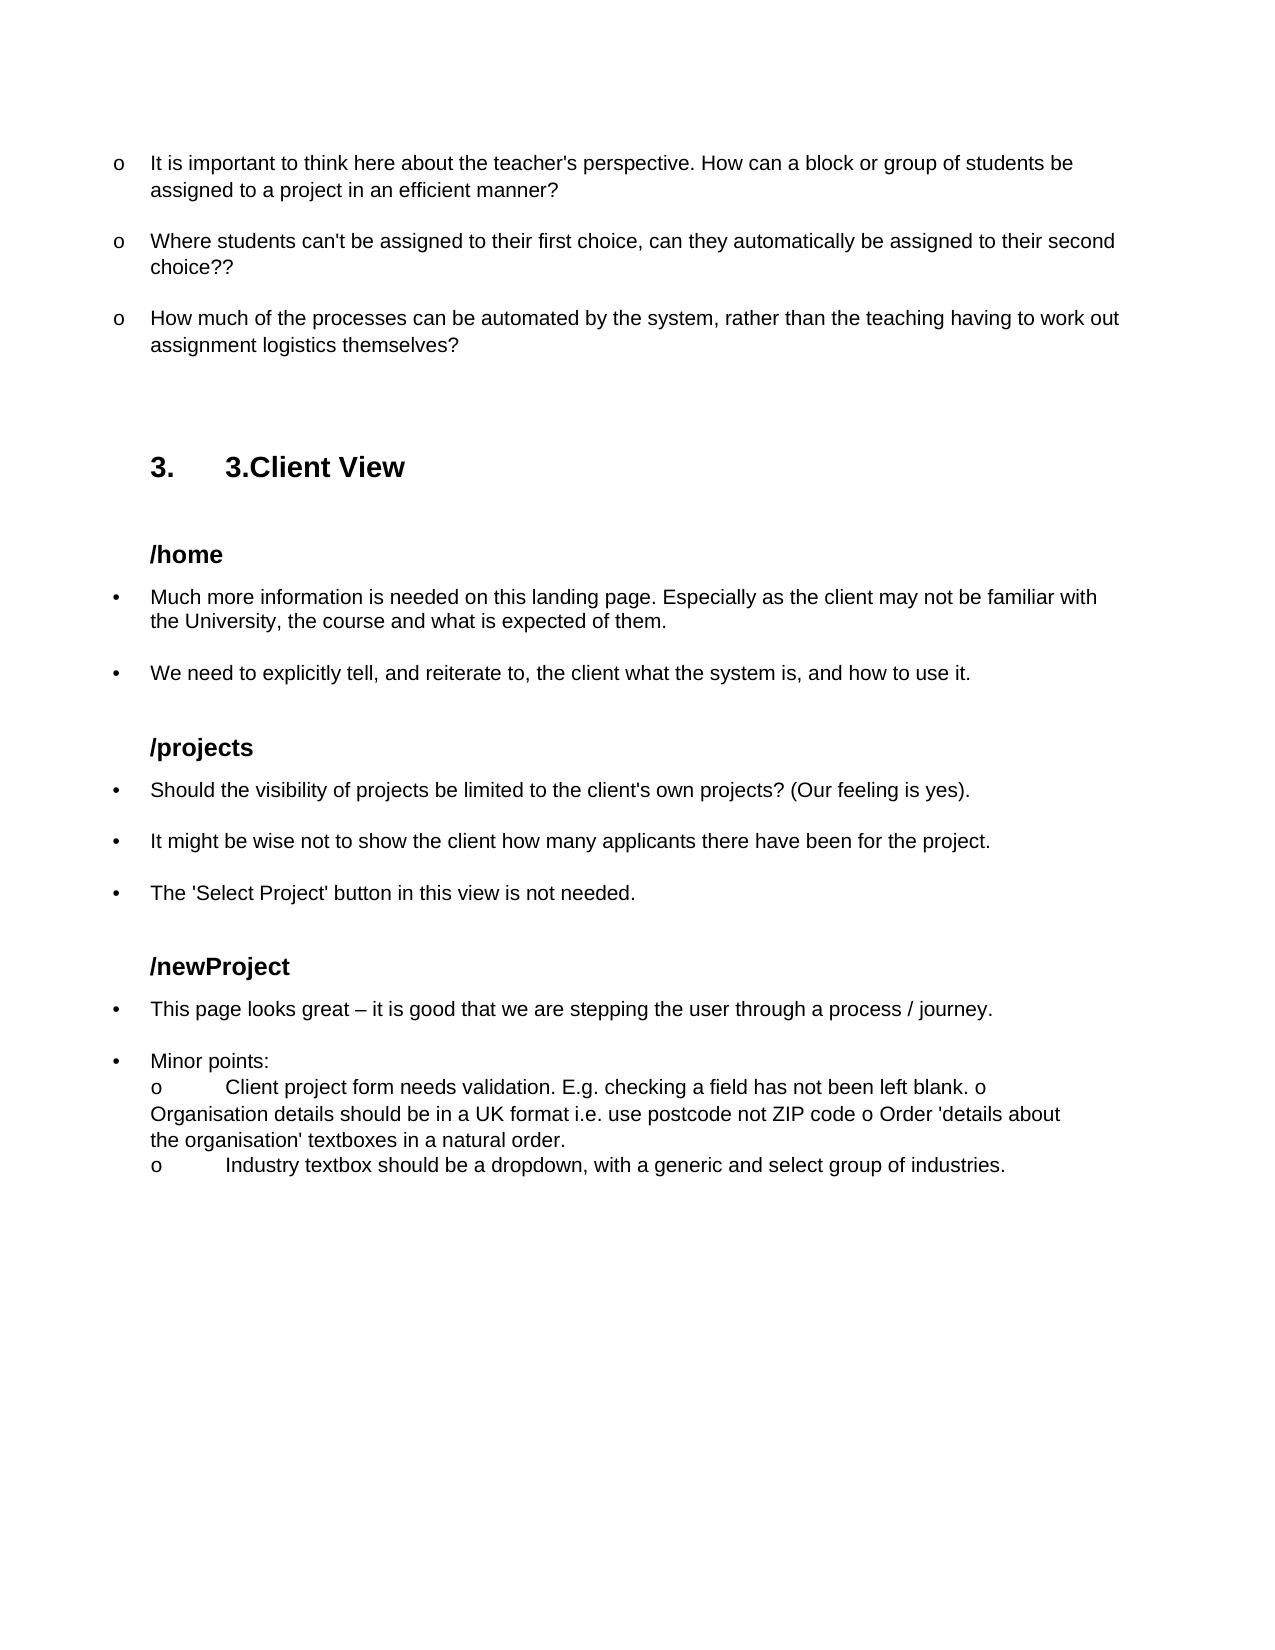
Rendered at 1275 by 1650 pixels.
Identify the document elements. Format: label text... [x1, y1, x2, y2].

list Minor points: [112, 1048, 1123, 1073]
subtitle /projects [149, 733, 1123, 761]
list Much more information is needed on this landing page. Especially as the client may not be familiar with the University, the course and what is expected of them. [112, 584, 1123, 634]
list We need to explicitly tell, and reiterate to, the client what the system is, and how to use it. [112, 660, 1123, 686]
subtitle /home [149, 540, 1123, 569]
list Where students can't be assigned to their first choice, can they automatically be assigned to their second choice?? [113, 228, 1123, 280]
list This page looks great – it is good that we are stepping the user through a process / journey. [112, 997, 1123, 1022]
list It might be wise not to show the client how many applicants there have been for the project. [112, 829, 1123, 854]
list The 'Select Project' button in this view is not needed. [112, 880, 1123, 906]
subtitle 3.Client View [150, 450, 1123, 483]
subtitle /newProject [149, 952, 1123, 981]
list Industry textbox should be a dropdown, with a generic and select group of industries. [150, 1153, 1084, 1179]
list It is important to think here about the teacher's perspective. How can a block or group of students be assigned to a project in an efficient manner? [113, 151, 1123, 202]
list How much of the processes can be automated by the system, rather than the teaching having to work out assignment logistics themselves? [113, 306, 1123, 357]
list Client project form needs validation. E.g. checking a field has not been left blank. o Organisation details should be in a UK format i.e. use postcode not ZIP code o Order 'details about the organisation' textboxes in a natural order. [150, 1074, 1084, 1153]
list Should the visibility of projects be limited to the client's own projects? (Our feeling is yes). [112, 777, 1123, 803]
